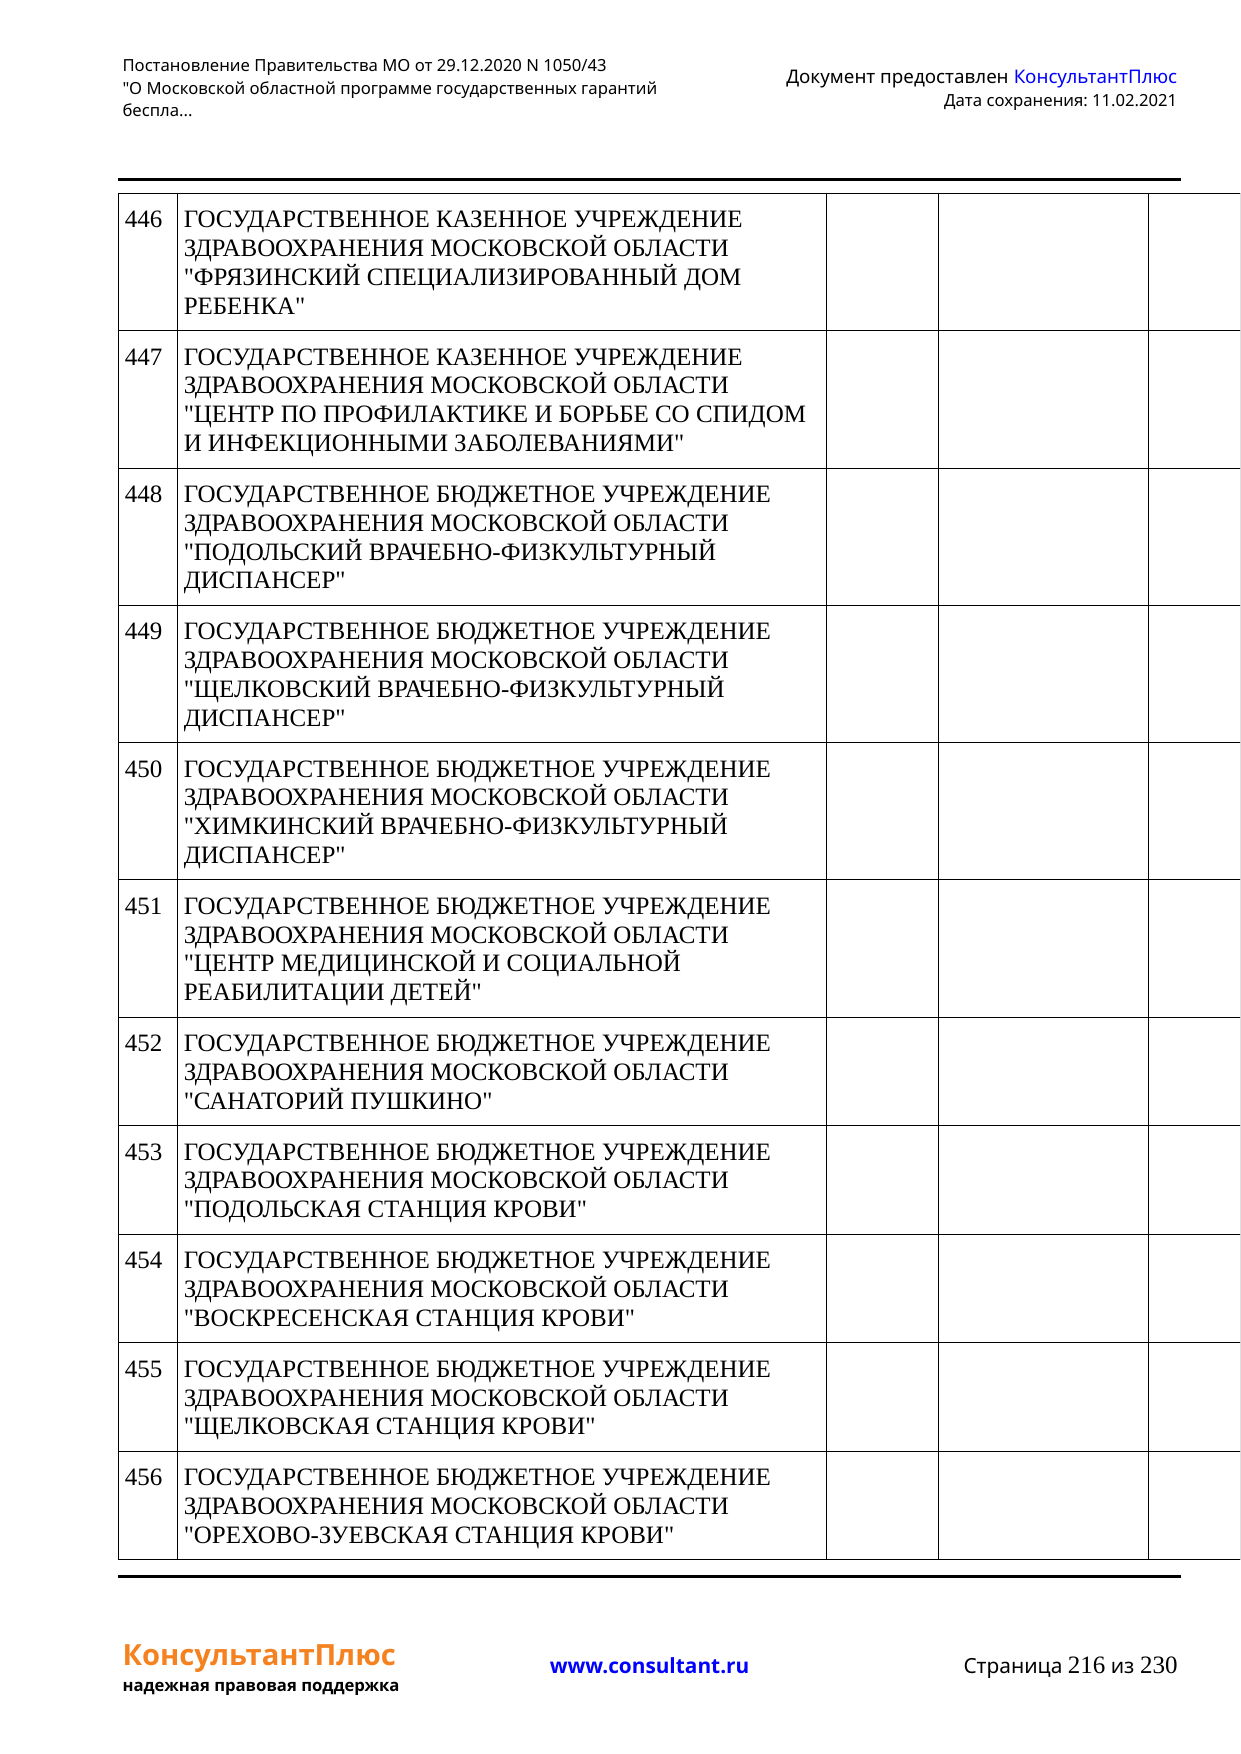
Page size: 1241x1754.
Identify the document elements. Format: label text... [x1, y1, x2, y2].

table_cell [827, 331, 938, 467]
table_cell [1149, 743, 1240, 879]
table_cell [1149, 331, 1240, 467]
table_cell 455 [119, 1343, 177, 1451]
table_cell [939, 880, 1148, 1017]
table_cell [939, 331, 1148, 467]
table_cell [827, 1018, 938, 1125]
table_cell ГОСУДАРСТВЕННОЕ БЮДЖЕТНОЕ УЧРЕЖДЕНИЕ ЗДРАВООХРАНЕНИЯ МОСКОВСКОЙ ОБЛАСТИ "ВОСКРЕСЕНСКАЯ СТАНЦИЯ КРОВИ" [178, 1235, 826, 1342]
table_cell [939, 1018, 1148, 1125]
table_cell 456 [119, 1452, 177, 1559]
table_cell ГОСУДАРСТВЕННОЕ БЮДЖЕТНОЕ УЧРЕЖДЕНИЕ ЗДРАВООХРАНЕНИЯ МОСКОВСКОЙ ОБЛАСТИ "ПОДОЛЬСКИЙ ВРАЧЕБНО-ФИЗКУЛЬТУРНЫЙ ДИСПАНСЕР" [178, 469, 826, 605]
table_cell ГОСУДАРСТВЕННОЕ КАЗЕННОЕ УЧРЕЖДЕНИЕ ЗДРАВООХРАНЕНИЯ МОСКОВСКОЙ ОБЛАСТИ "ФРЯЗИНСКИЙ СПЕЦИАЛИЗИРОВАННЫЙ ДОМ РЕБЕНКА" [178, 194, 826, 330]
table_cell [827, 194, 938, 330]
table_cell [1149, 469, 1240, 605]
table_cell [1149, 1126, 1240, 1234]
table_cell [827, 1343, 938, 1451]
table_cell [1149, 1452, 1240, 1559]
table_cell [827, 1452, 938, 1559]
table_cell 451 [119, 880, 177, 1017]
table_cell ГОСУДАРСТВЕННОЕ БЮДЖЕТНОЕ УЧРЕЖДЕНИЕ ЗДРАВООХРАНЕНИЯ МОСКОВСКОЙ ОБЛАСТИ "ЦЕНТР МЕДИЦИНСКОЙ И СОЦИАЛЬНОЙ РЕАБИЛИТАЦИИ ДЕТЕЙ" [178, 880, 826, 1017]
table_cell [1149, 1343, 1240, 1451]
table_cell [1149, 606, 1240, 742]
table_cell 454 [119, 1235, 177, 1342]
table_cell [827, 1126, 938, 1234]
table_cell ГОСУДАРСТВЕННОЕ БЮДЖЕТНОЕ УЧРЕЖДЕНИЕ ЗДРАВООХРАНЕНИЯ МОСКОВСКОЙ ОБЛАСТИ "ЩЕЛКОВСКИЙ ВРАЧЕБНО-ФИЗКУЛЬТУРНЫЙ ДИСПАНСЕР" [178, 606, 826, 742]
table_cell 447 [119, 331, 177, 467]
table_cell 452 [119, 1018, 177, 1125]
table_cell [939, 743, 1148, 879]
table_cell [939, 606, 1148, 742]
table_cell [939, 1452, 1148, 1559]
table_cell ГОСУДАРСТВЕННОЕ БЮДЖЕТНОЕ УЧРЕЖДЕНИЕ ЗДРАВООХРАНЕНИЯ МОСКОВСКОЙ ОБЛАСТИ "ОРЕХОВО-ЗУЕВСКАЯ СТАНЦИЯ КРОВИ" [178, 1452, 826, 1559]
table_cell [827, 1235, 938, 1342]
table_cell [939, 1343, 1148, 1451]
table_cell [827, 469, 938, 605]
table_cell [1149, 880, 1240, 1017]
table_cell [1149, 1235, 1240, 1342]
table_cell ГОСУДАРСТВЕННОЕ БЮДЖЕТНОЕ УЧРЕЖДЕНИЕ ЗДРАВООХРАНЕНИЯ МОСКОВСКОЙ ОБЛАСТИ "ПОДОЛЬСКАЯ СТАНЦИЯ КРОВИ" [178, 1126, 826, 1234]
table_cell [939, 1126, 1148, 1234]
table_cell ГОСУДАРСТВЕННОЕ БЮДЖЕТНОЕ УЧРЕЖДЕНИЕ ЗДРАВООХРАНЕНИЯ МОСКОВСКОЙ ОБЛАСТИ "ХИМКИНСКИЙ ВРАЧЕБНО-ФИЗКУЛЬТУРНЫЙ ДИСПАНСЕР" [178, 743, 826, 879]
table_cell [939, 469, 1148, 605]
table_cell 448 [119, 469, 177, 605]
table_cell [939, 1235, 1148, 1342]
table_cell ГОСУДАРСТВЕННОЕ БЮДЖЕТНОЕ УЧРЕЖДЕНИЕ ЗДРАВООХРАНЕНИЯ МОСКОВСКОЙ ОБЛАСТИ "ЩЕЛКОВСКАЯ СТАНЦИЯ КРОВИ" [178, 1343, 826, 1451]
table_cell [827, 880, 938, 1017]
table_cell [1149, 1018, 1240, 1125]
table_cell [939, 194, 1148, 330]
table_cell 446 [119, 194, 177, 330]
table_cell 450 [119, 743, 177, 879]
table_cell 449 [119, 606, 177, 742]
table_cell ГОСУДАРСТВЕННОЕ КАЗЕННОЕ УЧРЕЖДЕНИЕ ЗДРАВООХРАНЕНИЯ МОСКОВСКОЙ ОБЛАСТИ "ЦЕНТР ПО ПРОФИЛАКТИКЕ И БОРЬБЕ СО СПИДОМ И ИНФЕКЦИОННЫМИ ЗАБОЛЕВАНИЯМИ" [178, 331, 826, 467]
table_cell [827, 743, 938, 879]
table_cell 453 [119, 1126, 177, 1234]
table_cell [1149, 194, 1240, 330]
table_cell [827, 606, 938, 742]
table_cell ГОСУДАРСТВЕННОЕ БЮДЖЕТНОЕ УЧРЕЖДЕНИЕ ЗДРАВООХРАНЕНИЯ МОСКОВСКОЙ ОБЛАСТИ "САНАТОРИЙ ПУШКИНО" [178, 1018, 826, 1125]
